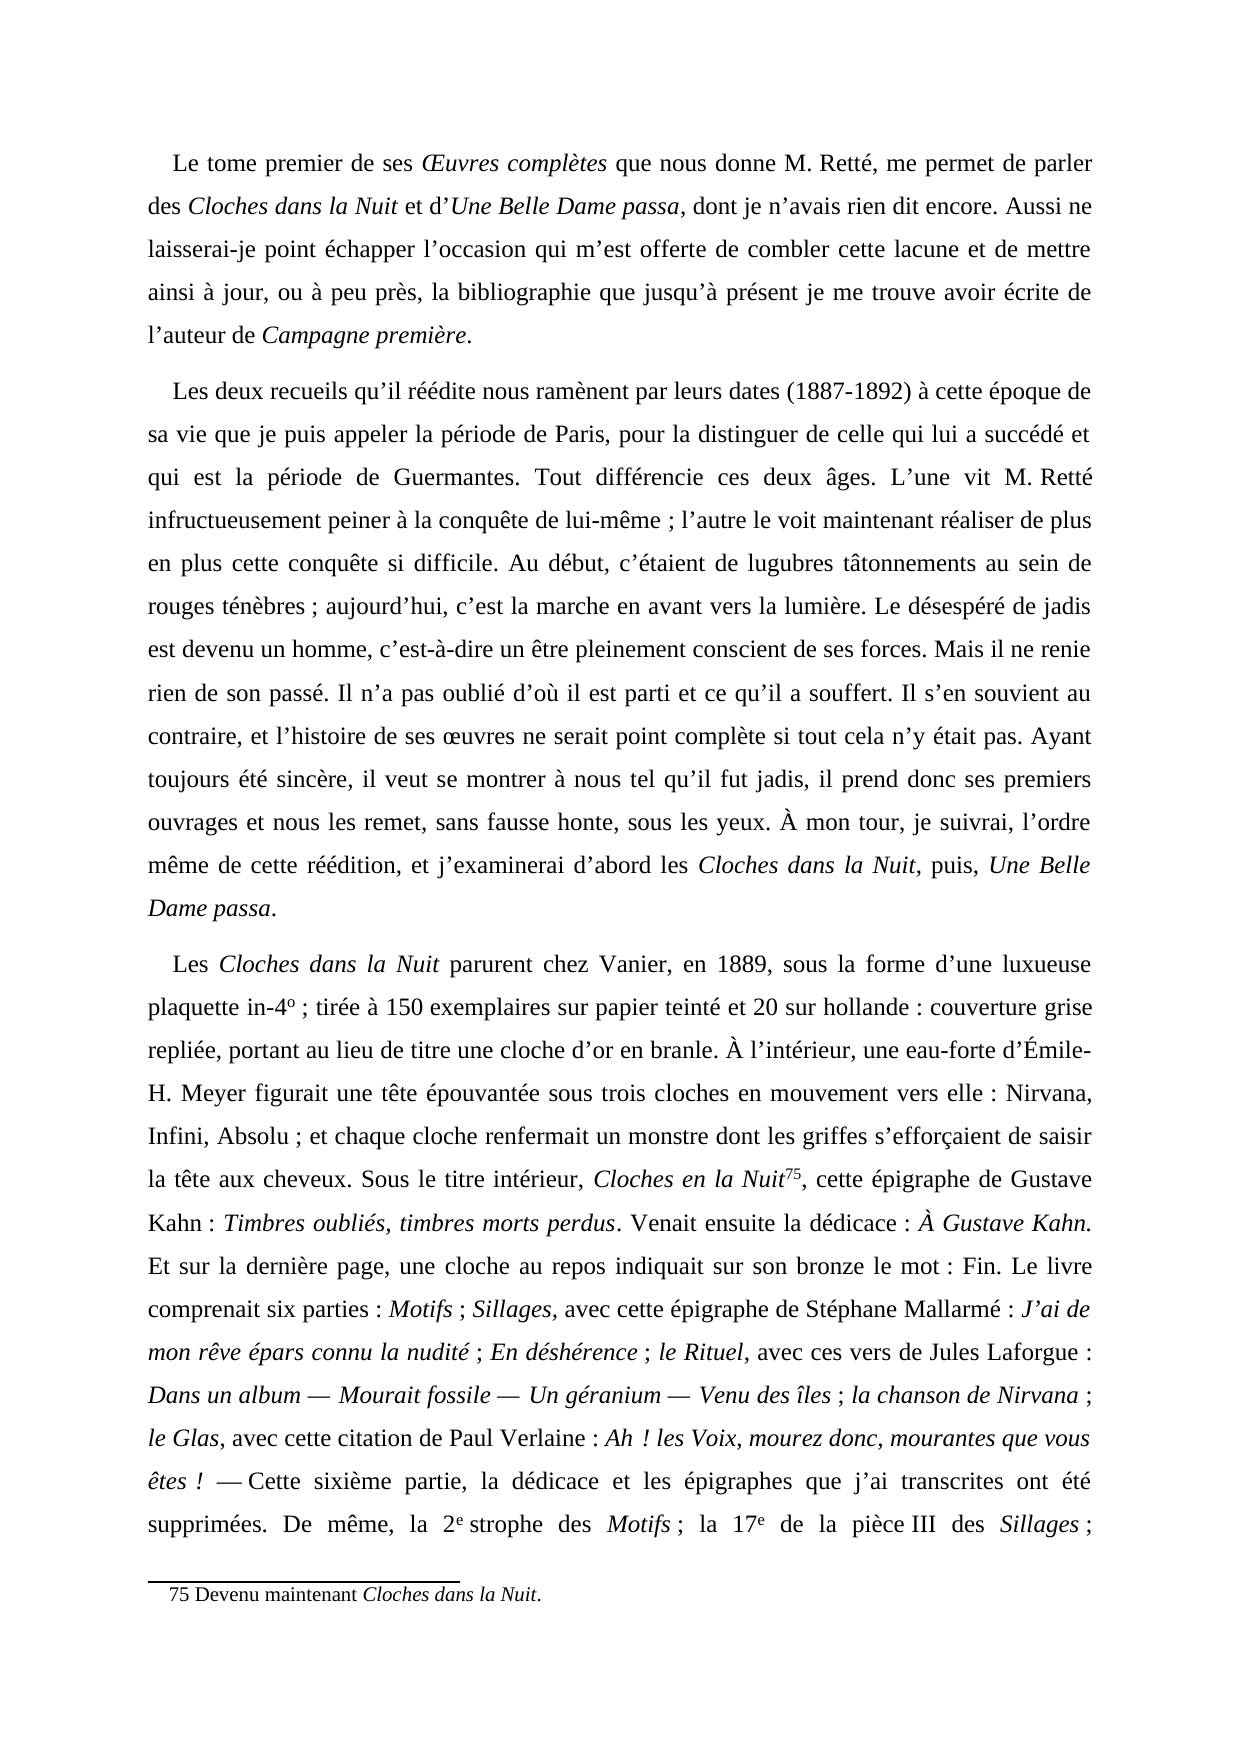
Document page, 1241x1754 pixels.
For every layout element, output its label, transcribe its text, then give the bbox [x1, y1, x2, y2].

text Devenu maintenant Cloches dans la Nuit. [148, 1582, 1093, 1606]
text Les Cloches dans la Nuit parurent chez Vanier, en 1889, sous la forme d’une luxueuse plaquette in-4o ; tirée à 150 exemplaires sur papier teinté et 20 sur hollande : couverture grise repliée, portant au lieu de titre une cloche d’or en branle. À l’intérieur, une eau-forte d’Émile-H. Meyer figurait une tête épouvantée sous trois cloches en mouvement vers elle : Nirvana, Infini, Absolu ; et chaque cloche renfermait un monstre dont les griffes s’efforçaient de saisir la tête aux cheveux. Sous le titre intérieur, Cloches en la Nuit, cette épigraphe de Gustave Kahn : Timbres oubliés, timbres morts perdus. Venait ensuite la dédicace : À Gustave Kahn. Et sur la dernière page, une cloche au repos indiquait sur son bronze le mot : Fin. Le livre comprenait six parties : Motifs ; Sillages, avec cette épigraphe de Stéphane Mallarmé : J’ai de mon rêve épars connu la nudité ; En déshérence ; le Rituel, avec ces vers de Jules Laforgue : Dans un album — Mourait fossile — Un géranium — Venu des îles ; la chanson de Nirvana ; le Glas, avec cette citation de Paul Verlaine : Ah ! les Voix, mourez donc, mourantes que vous êtes ! — Cette sixième partie, la dédicace et les épigraphes que j’ai transcrites ont été supprimées. De même, la 2e strophe des Motifs ; la 17e de la pièce III des Sillages ; [148, 949, 1093, 1538]
text Les deux recueils qu’il réédite nous ramènent par leurs dates (1887-1892) à cette époque de sa vie que je puis appeler la période de Paris, pour la distinguer de celle qui lui a succédé et qui est la période de Guermantes. Tout différencie ces deux âges. L’une vit M. Retté infructueusement peiner à la conquête de lui-même ; l’autre le voit maintenant réaliser de plus en plus cette conquête si difficile. Au début, c’étaient de lugubres tâtonnements au sein de rouges ténèbres ; aujourd’hui, c’est la marche en avant vers la lumière. Le désespéré de jadis est devenu un homme, c’est-à-dire un être pleinement conscient de ses forces. Mais il ne renie rien de son passé. Il n’a pas oublié d’où il est parti et ce qu’il a souffert. Il s’en souvient au contraire, et l’histoire de ses œuvres ne serait point complète si tout cela n’y était pas. Ayant toujours été sincère, il veut se montrer à nous tel qu’il fut jadis, il prend donc ses premiers ouvrages et nous les remet, sans fausse honte, sous les yeux. À mon tour, je suivrai, l’ordre même de cette réédition, et j’examinerai d’abord les Cloches dans la Nuit, puis, Une Belle Dame passa. [148, 376, 1093, 922]
text Le tome premier de ses Œuvres complètes que nous donne M. Retté, me permet de parler des Cloches dans la Nuit et d’Une Belle Dame passa, dont je n’avais rien dit encore. Aussi ne laisserai-je point échapper l’occasion qui m’est offerte de combler cette lacune et de mettre ainsi à jour, ou à peu près, la bibliographie que jusqu’à présent je me trouve avoir écrite de l’auteur de Campagne première. [148, 148, 1093, 349]
